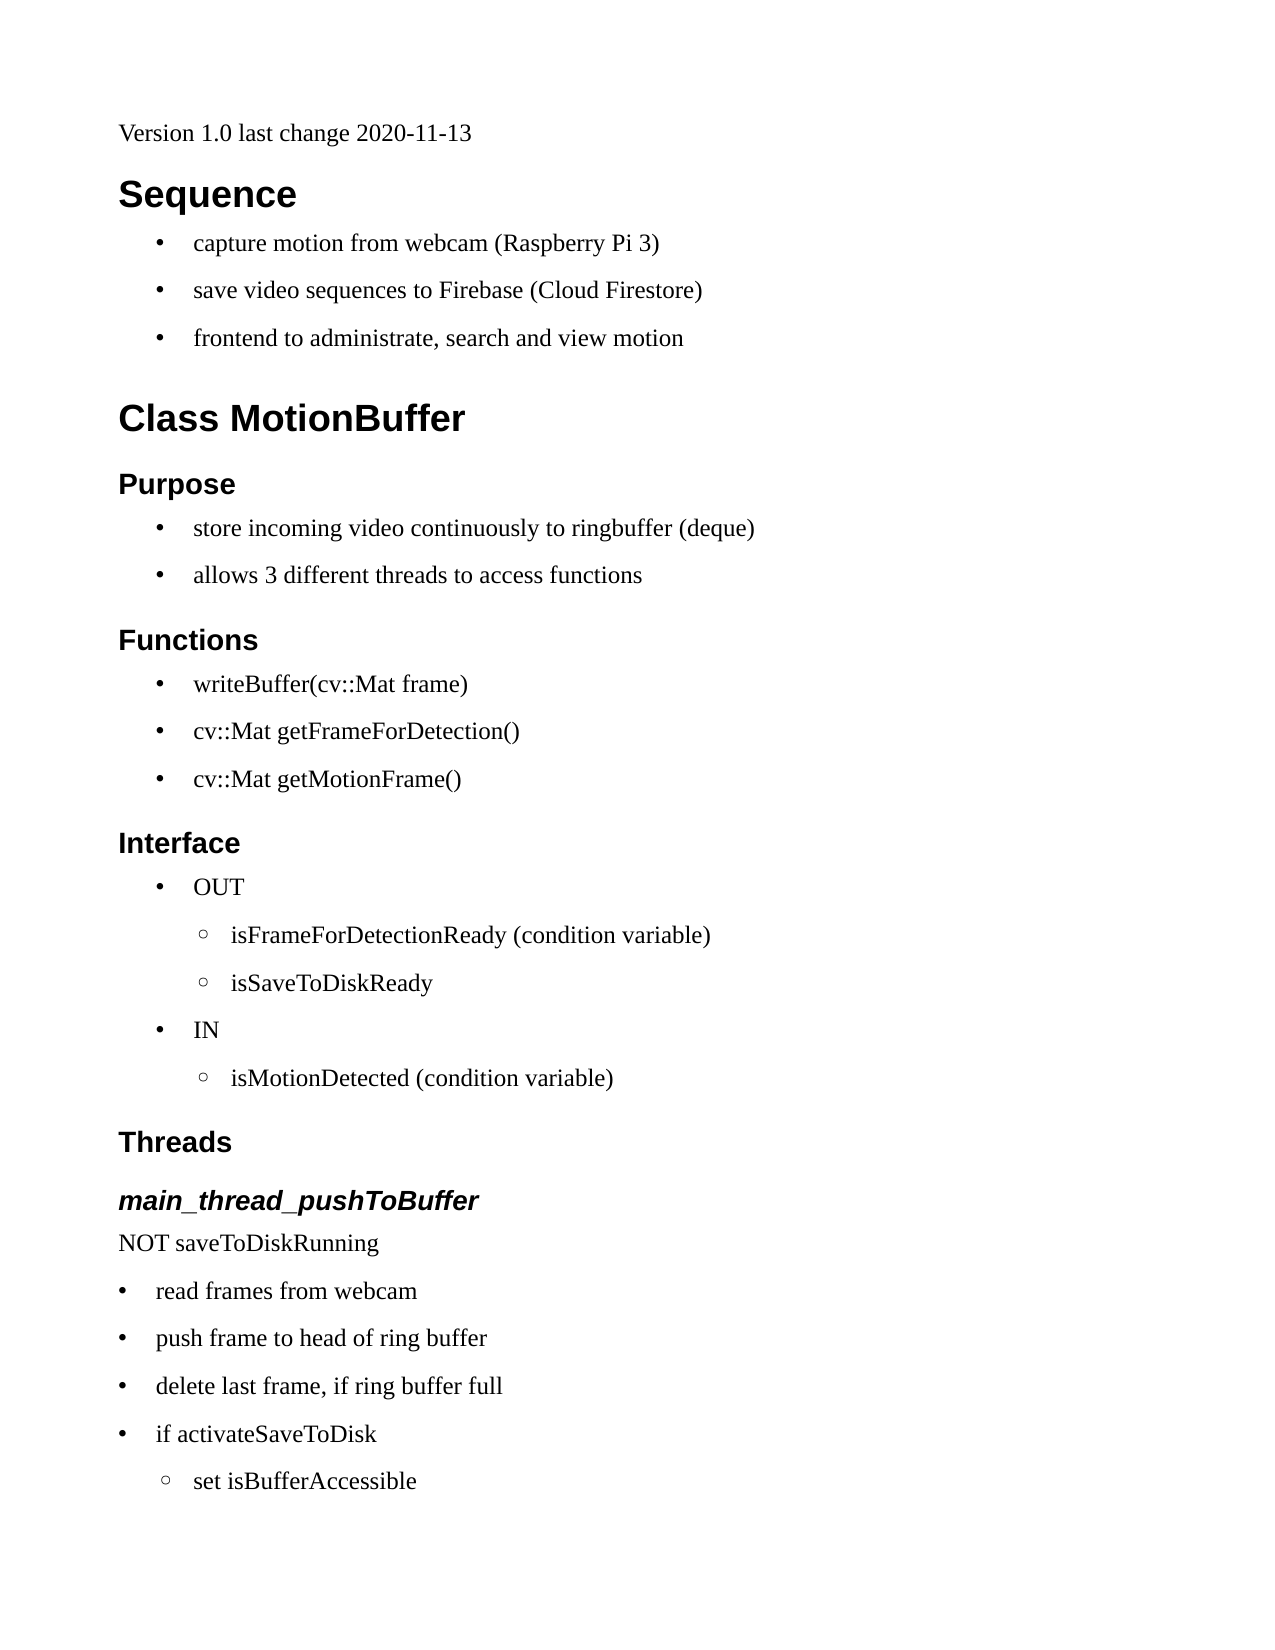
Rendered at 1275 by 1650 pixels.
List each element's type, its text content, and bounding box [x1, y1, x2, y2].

text NOT saveToDiskRunning [118, 1228, 1157, 1257]
subtitle Purpose [118, 467, 1157, 500]
list delete last frame, if ring buffer full [118, 1371, 1157, 1400]
list OUT [156, 872, 1157, 901]
subtitle main_thread_pushToBuffer [118, 1184, 1157, 1216]
list isMotionDetected (condition variable) [193, 1063, 1157, 1092]
list save video sequences to Firebase (Cloud Firestore) [156, 276, 1157, 304]
list if activateSaveToDisk [118, 1419, 1157, 1447]
list cv::Mat getFrameForDetection() [156, 716, 1157, 745]
subtitle Functions [118, 623, 1157, 656]
list IN [156, 1015, 1157, 1044]
list capture motion from webcam (Raspberry Pi 3) [156, 228, 1157, 257]
subtitle Class MotionBuffer [118, 396, 1157, 439]
list frontend to administrate, search and view motion [156, 323, 1157, 352]
list read frames from webcam [118, 1276, 1157, 1304]
list isFrameForDetectionReady (condition variable) [193, 920, 1157, 949]
list cv::Mat getMotionFrame() [156, 764, 1157, 793]
subtitle Interface [118, 826, 1157, 860]
subtitle Sequence [118, 172, 1157, 216]
list push frame to head of ring buffer [118, 1323, 1157, 1352]
list writeBuffer(cv::Mat frame) [156, 669, 1157, 698]
list set isBufferAccessible [156, 1466, 1157, 1495]
list store incoming video continuously to ringbuffer (deque) [156, 513, 1157, 542]
subtitle Threads [118, 1125, 1157, 1159]
list allows 3 different threads to access functions [156, 560, 1157, 589]
text Version 1.0 last change 2020-11-13 [118, 118, 1157, 147]
list isSaveToDiskReady [193, 968, 1157, 996]
